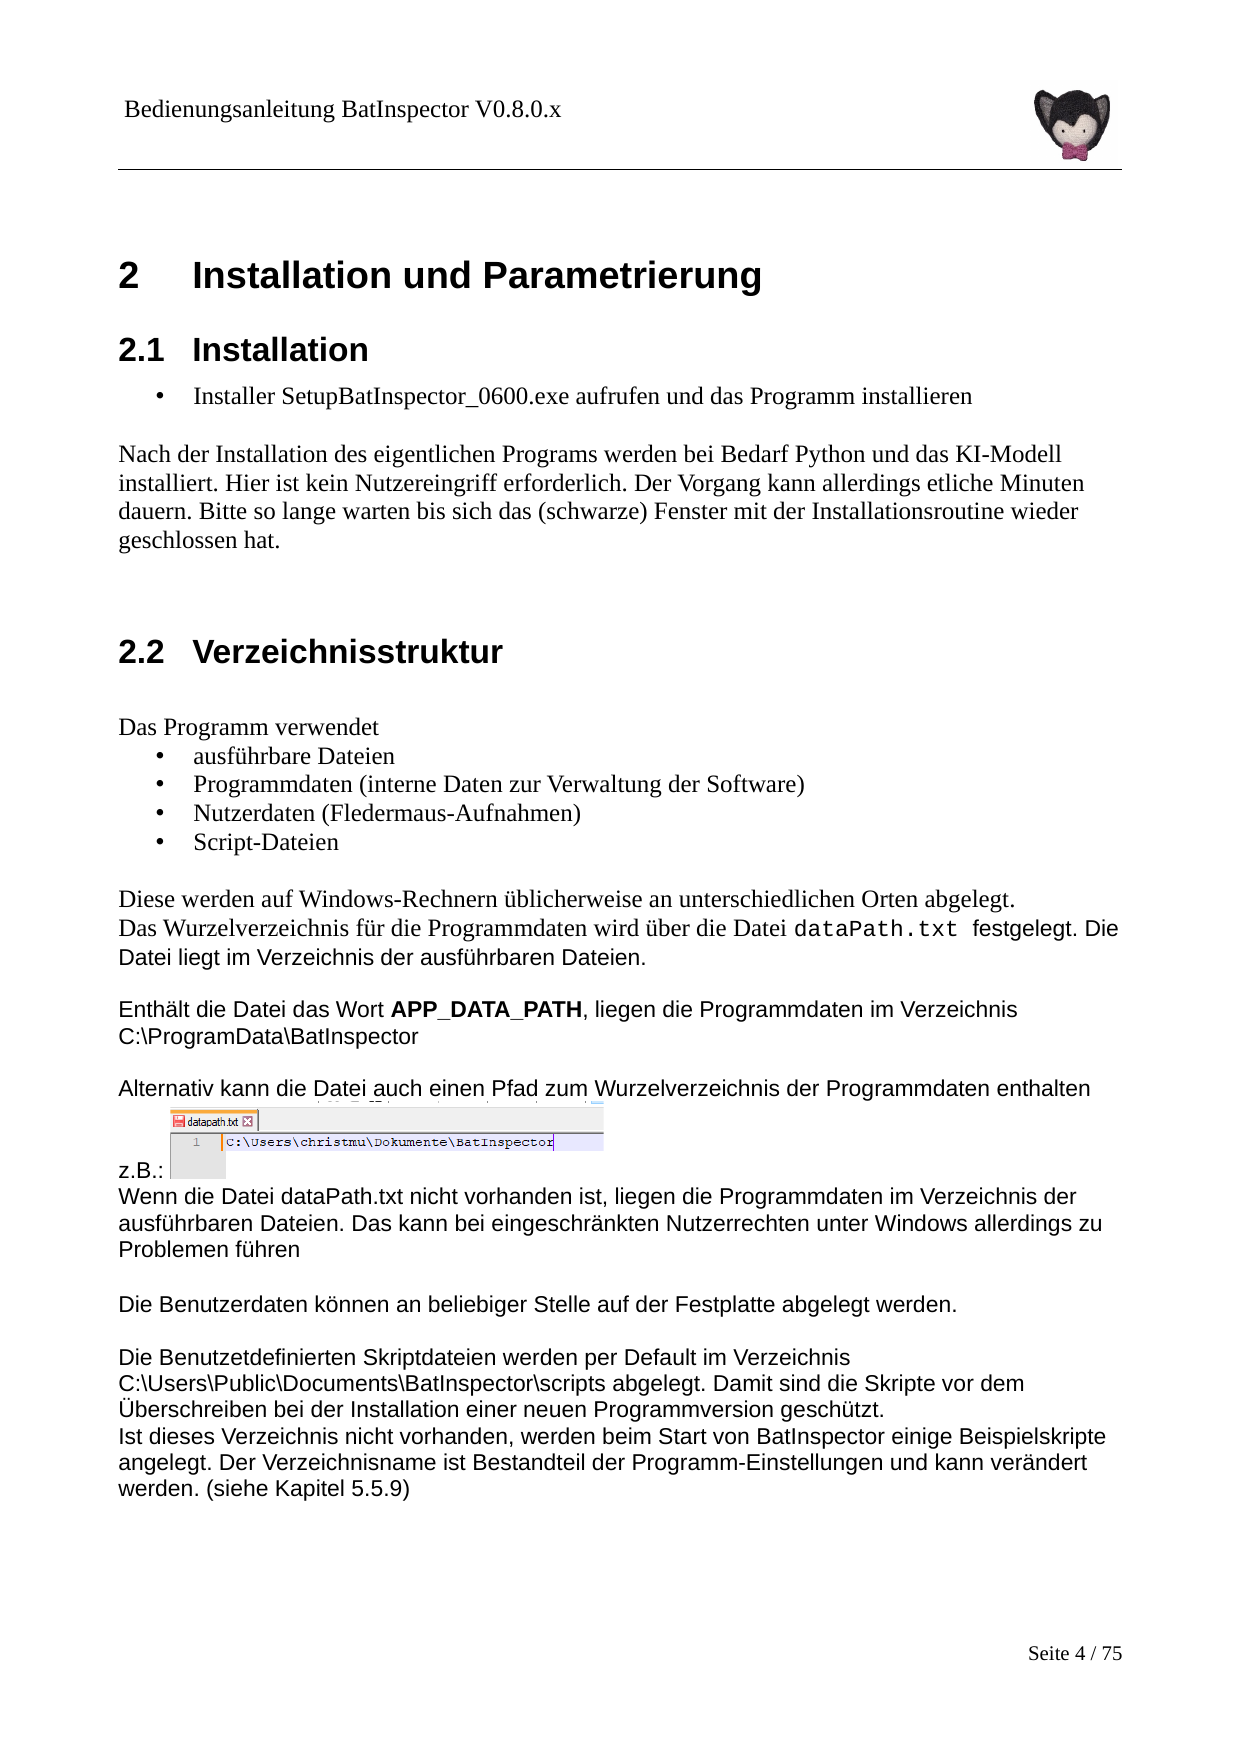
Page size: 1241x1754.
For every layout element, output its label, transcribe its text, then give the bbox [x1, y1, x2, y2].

text Nach der Installation des eigentlichen Programs werden bei Bedarf Python und das KI-Modell installiert. Hier ist kein Nutzereingriff erforderlich. Der Vorgang kann allerdings etliche Minuten dauern. Bitte so lange warten bis sich das (schwarze) Fenster mit der Installationsroutine wieder geschlossen hat. [118, 410, 1122, 554]
list Programmdaten (interne Daten zur Verwaltung der Software) [156, 769, 1122, 798]
text Die Benutzerdaten können an beliebiger Stelle auf der Festplatte abgelegt werden. [118, 1291, 1122, 1317]
subtitle Verzeichnisstruktur [118, 632, 1122, 671]
picture [170, 1101, 604, 1179]
text Das Wurzelverzeichnis für die Programmdaten wird über die Datei dataPath.txt festgelegt. Die Datei liegt im Verzeichnis der ausführbaren Dateien. [118, 913, 1122, 970]
text C:\ProgramData\BatInspector [118, 1023, 1122, 1049]
picture [1030, 80, 1119, 169]
text Diese werden auf Windows-Rechnern üblicherweise an unterschiedlichen Orten abgelegt. [118, 884, 1122, 913]
subtitle Installation und Parametrierung [118, 253, 1122, 297]
list ausführbare Dateien [156, 741, 1122, 769]
text Wenn die Datei dataPath.txt nicht vorhanden ist, liegen die Programmdaten im Verzeichnis der ausführbaren Dateien. Das kann bei eingeschränkten Nutzerrechten unter Windows allerdings zu Problemen führen [118, 1183, 1122, 1262]
list Script-Dateien [156, 827, 1122, 884]
subtitle Installation [118, 330, 1122, 369]
list Installer SetupBatInspector_0600.exe aufrufen und das Programm installieren [156, 381, 1122, 410]
list Nutzerdaten (Fledermaus-Aufnahmen) [156, 798, 1122, 827]
text C:\Users\Public\Documents\BatInspector\scripts abgelegt. Damit sind die Skripte vor dem Überschreiben bei der Installation einer neuen Programmversion geschützt. [118, 1370, 1122, 1423]
text Die Benutzetdefinierten Skriptdateien werden per Default im Verzeichnis [118, 1344, 1122, 1370]
text Ist dieses Verzeichnis nicht vorhanden, werden beim Start von BatInspector einige Beispielskripte angelegt. Der Verzeichnisname ist Bestandteil der Programm-Einstellungen und kann verändert werden. (siehe Kapitel 5.5.9) [118, 1423, 1122, 1502]
text Alternativ kann die Datei auch einen Pfad zum Wurzelverzeichnis der Programmdaten enthalten z.B.: [118, 1075, 1122, 1183]
text Enthält die Datei das Wort APP_DATA_PATH, liegen die Programmdaten im Verzeichnis [118, 996, 1122, 1023]
text Das Programm verwendet [118, 712, 1122, 741]
